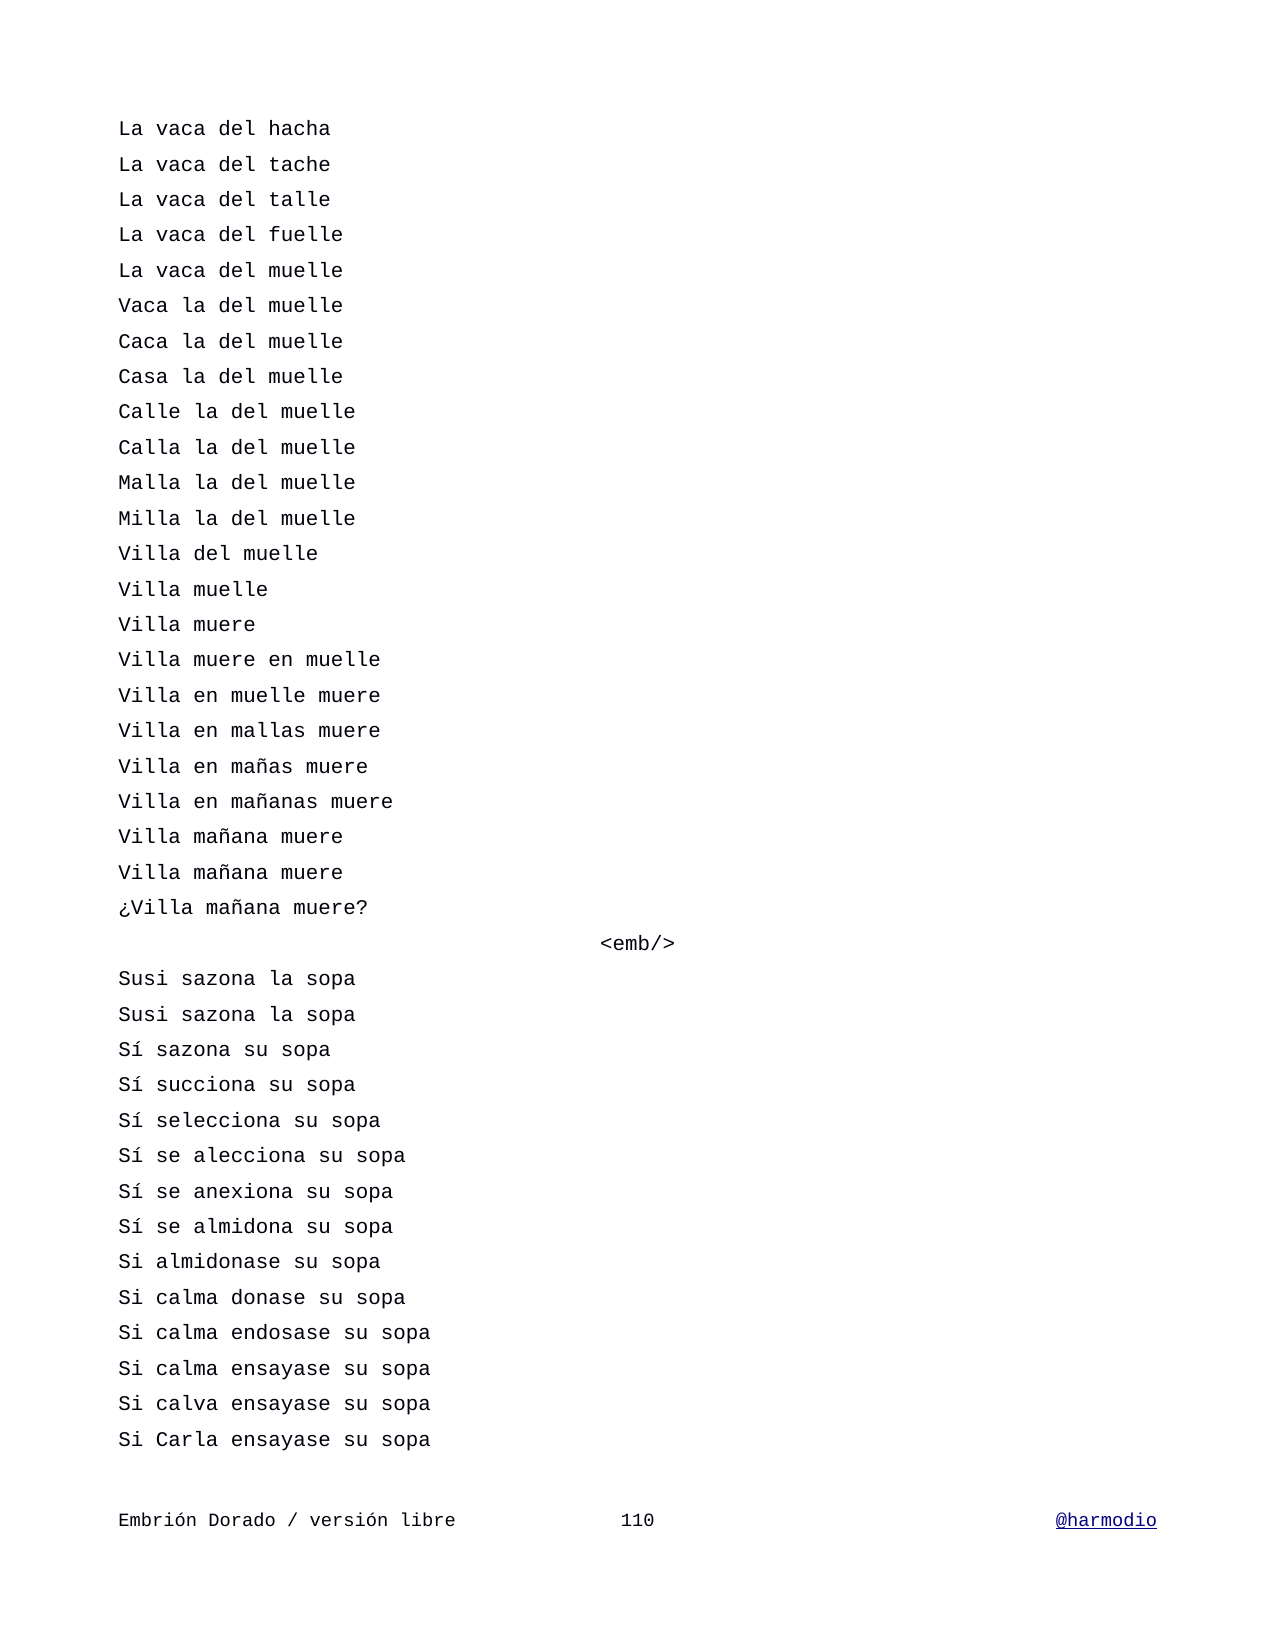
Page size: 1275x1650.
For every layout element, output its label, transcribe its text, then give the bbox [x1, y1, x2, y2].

text La vaca del hacha [118, 118, 1157, 142]
text Si calma ensayase su sopa [118, 1358, 1157, 1381]
text Calla la del muelle [118, 437, 1157, 461]
text Susi sazona la sopa [118, 1003, 1157, 1027]
text Vaca la del muelle [118, 295, 1157, 319]
text La vaca del talle [118, 189, 1157, 213]
text Si calva ensayase su sopa [118, 1393, 1157, 1417]
text Si calma donase su sopa [118, 1287, 1157, 1311]
text Villa mañana muere [118, 826, 1157, 850]
text Villa en mallas muere [118, 720, 1157, 744]
text Villa en muelle muere [118, 685, 1157, 708]
text Sí se anexiona su sopa [118, 1181, 1157, 1204]
text La vaca del tache [118, 153, 1157, 177]
text Sí selecciona su sopa [118, 1110, 1157, 1133]
text Villa muelle [118, 578, 1157, 602]
text <emb/> [118, 933, 1157, 956]
text Villa mañana muere [118, 862, 1157, 886]
text Malla la del muelle [118, 472, 1157, 496]
text Sí succiona su sopa [118, 1074, 1157, 1098]
text Si Carla ensayase su sopa [118, 1428, 1157, 1452]
text Calle la del muelle [118, 401, 1157, 425]
text Milla la del muelle [118, 508, 1157, 531]
text Si calma endosase su sopa [118, 1322, 1157, 1346]
text Villa en mañas muere [118, 756, 1157, 779]
text Sí sazona su sopa [118, 1039, 1157, 1063]
text La vaca del muelle [118, 260, 1157, 283]
text Caca la del muelle [118, 331, 1157, 354]
text Sí se almidona su sopa [118, 1216, 1157, 1240]
text Sí se alecciona su sopa [118, 1145, 1157, 1169]
text Villa en mañanas muere [118, 791, 1157, 815]
text La vaca del fuelle [118, 224, 1157, 248]
text Si almidonase su sopa [118, 1251, 1157, 1275]
text Casa la del muelle [118, 366, 1157, 390]
text Villa muere en muelle [118, 649, 1157, 673]
text Villa del muelle [118, 543, 1157, 567]
text ¿Villa mañana muere? [118, 897, 1157, 921]
text Susi sazona la sopa [118, 968, 1157, 992]
text Villa muere [118, 614, 1157, 638]
